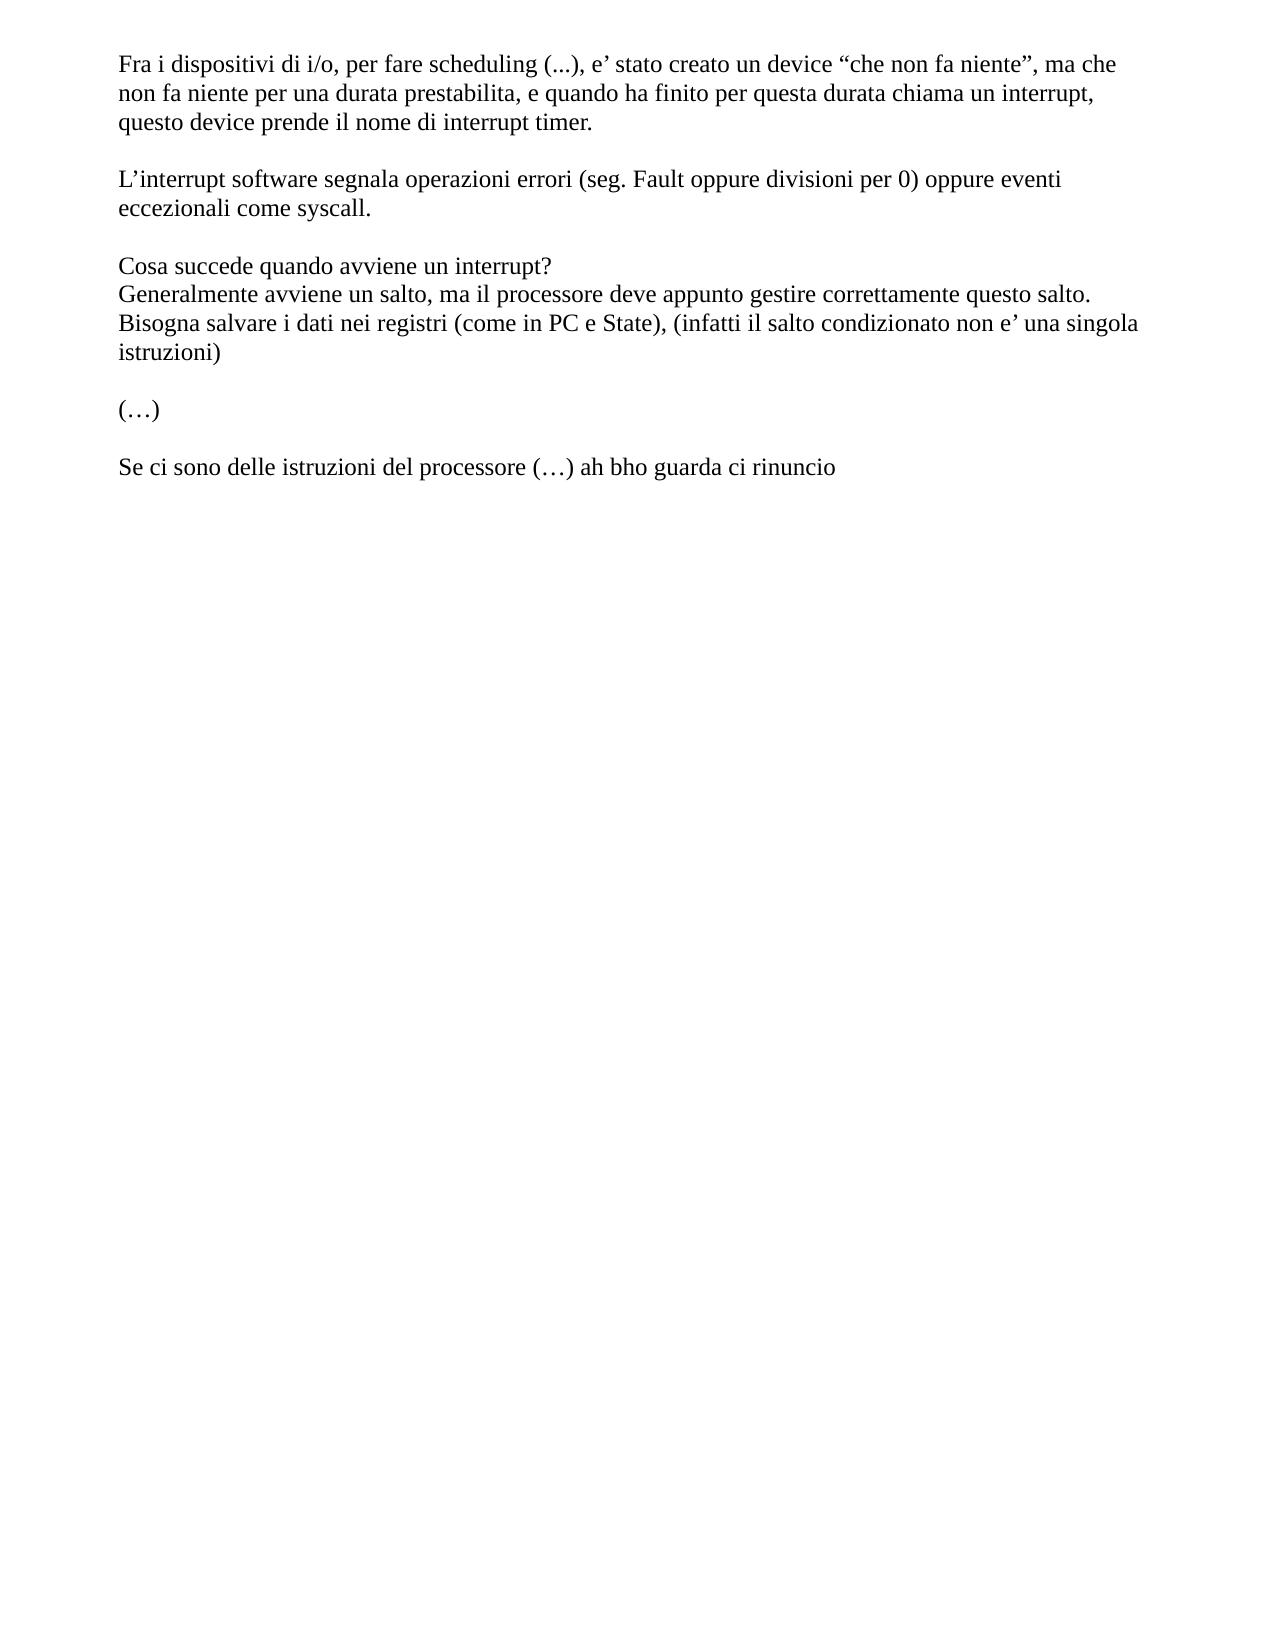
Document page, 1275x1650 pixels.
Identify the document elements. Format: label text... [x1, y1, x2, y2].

text Generalmente avviene un salto, ma il processore deve appunto gestire correttamente questo salto. [118, 279, 1157, 308]
text L’interrupt software segnala operazioni errori (seg. Fault oppure divisioni per 0) oppure eventi eccezionali come syscall. [118, 164, 1157, 222]
text (…) [118, 394, 1157, 423]
text Cosa succede quando avviene un interrupt? [118, 251, 1157, 279]
text Se ci sono delle istruzioni del processore (…) ah bho guarda ci rinuncio [118, 452, 1157, 481]
text Bisogna salvare i dati nei registri (come in PC e State), (infatti il salto condizionato non e’ una singola istruzioni) [118, 308, 1157, 366]
text Fra i dispositivi di i/o, per fare scheduling (...), e’ stato creato un device “che non fa niente”, ma che non fa niente per una durata prestabilita, e quando ha finito per questa durata chiama un interrupt, questo device prende il nome di interrupt timer. [118, 49, 1157, 136]
